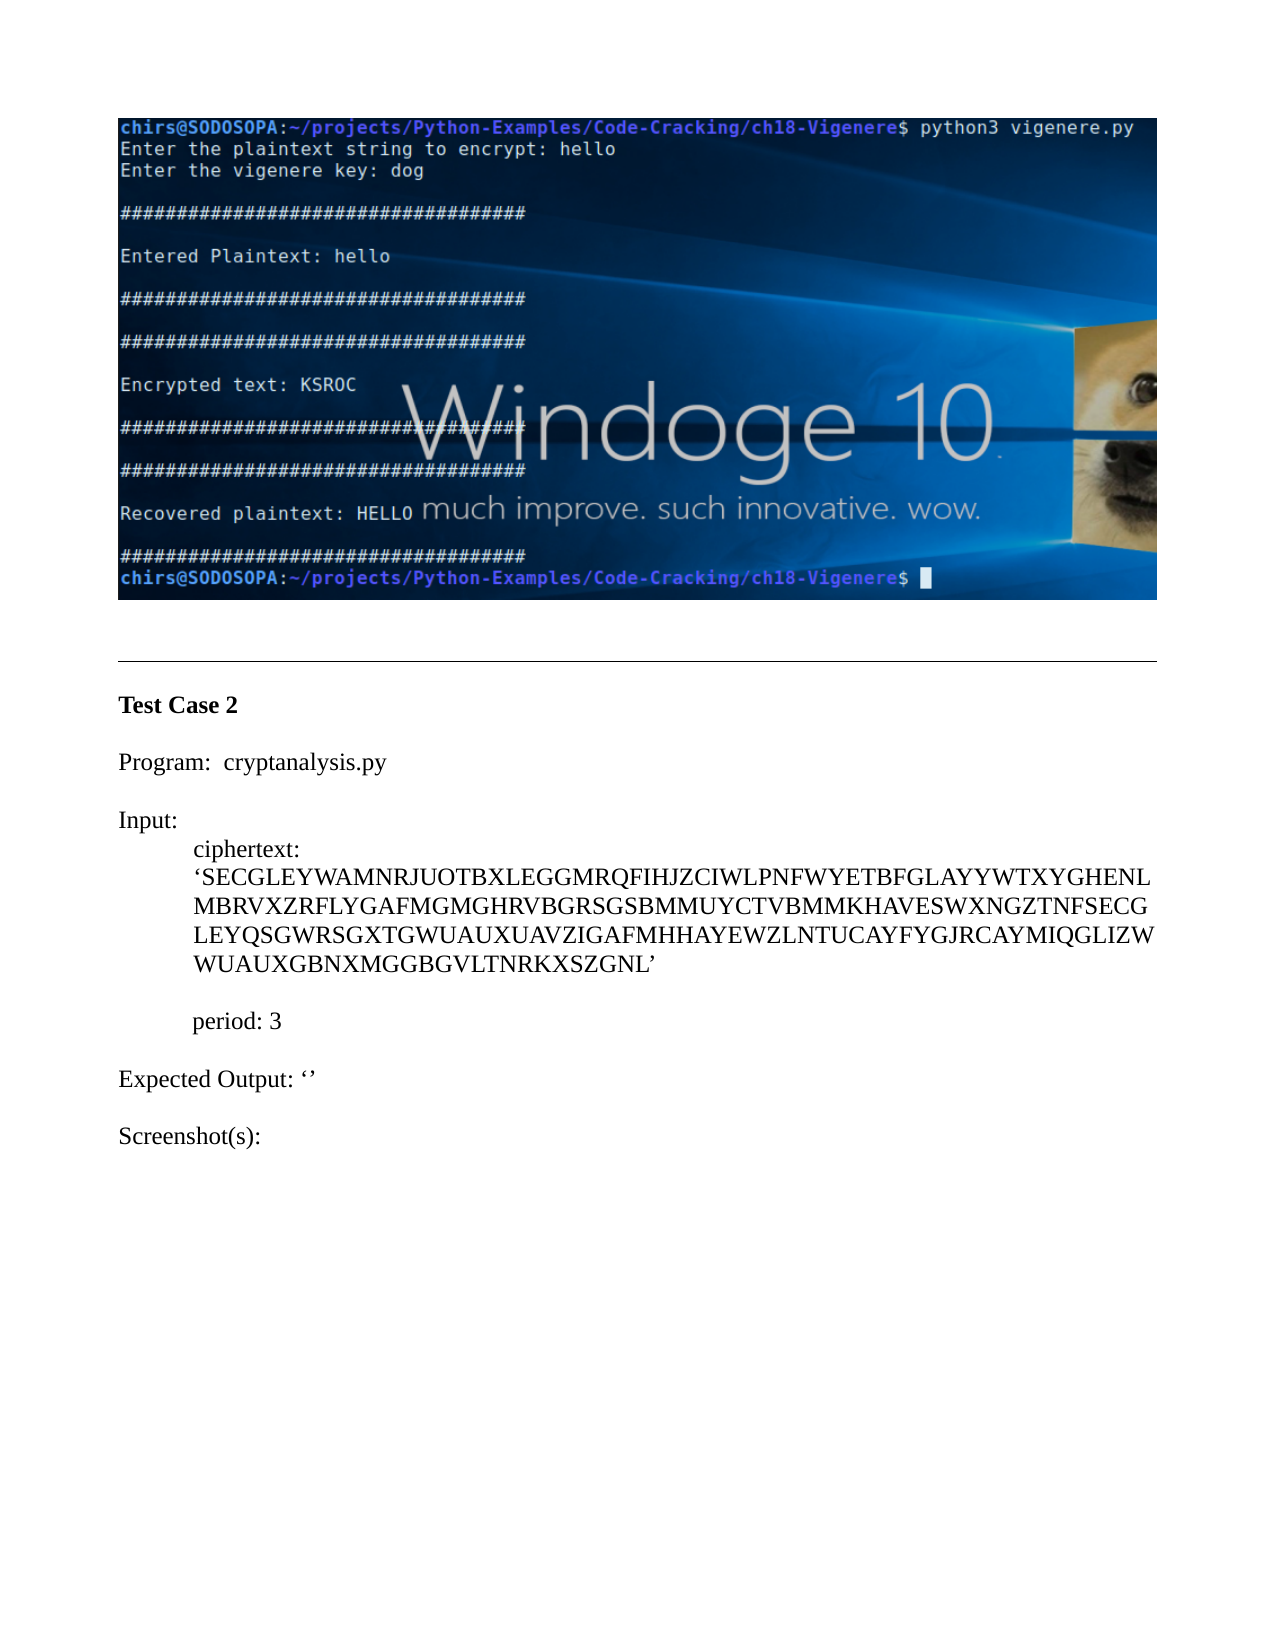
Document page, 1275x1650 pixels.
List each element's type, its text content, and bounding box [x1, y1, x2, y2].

text Test Case 2 [118, 690, 1157, 719]
text Expected Output: ‘’ [118, 1035, 1157, 1092]
text ciphertext: ‘SECGLEYWAMNRJUOTBXLEGGMRQFIHJZCIWLPNFWYETBFGLAYYWTXYGHENLMBRVXZRFLYGAFMGMGHRVBGRSGSBMMUYCTVBMMKHAVESWXNGZTNFSECGLEYQSGWRSGXTGWUAUXUAVZIGAFMHHAYEWZLNTUCAYFYGJRCAYMIQGLIZWWUAUXGBNXMGGBGVLTNRKXSZGNL’ [193, 834, 1157, 977]
text period: 3 [118, 1006, 1157, 1035]
picture [118, 118, 1157, 600]
text Screenshot(s): [118, 1121, 1157, 1150]
text Input: [118, 805, 1157, 834]
text Program: cryptanalysis.py [118, 747, 1157, 776]
